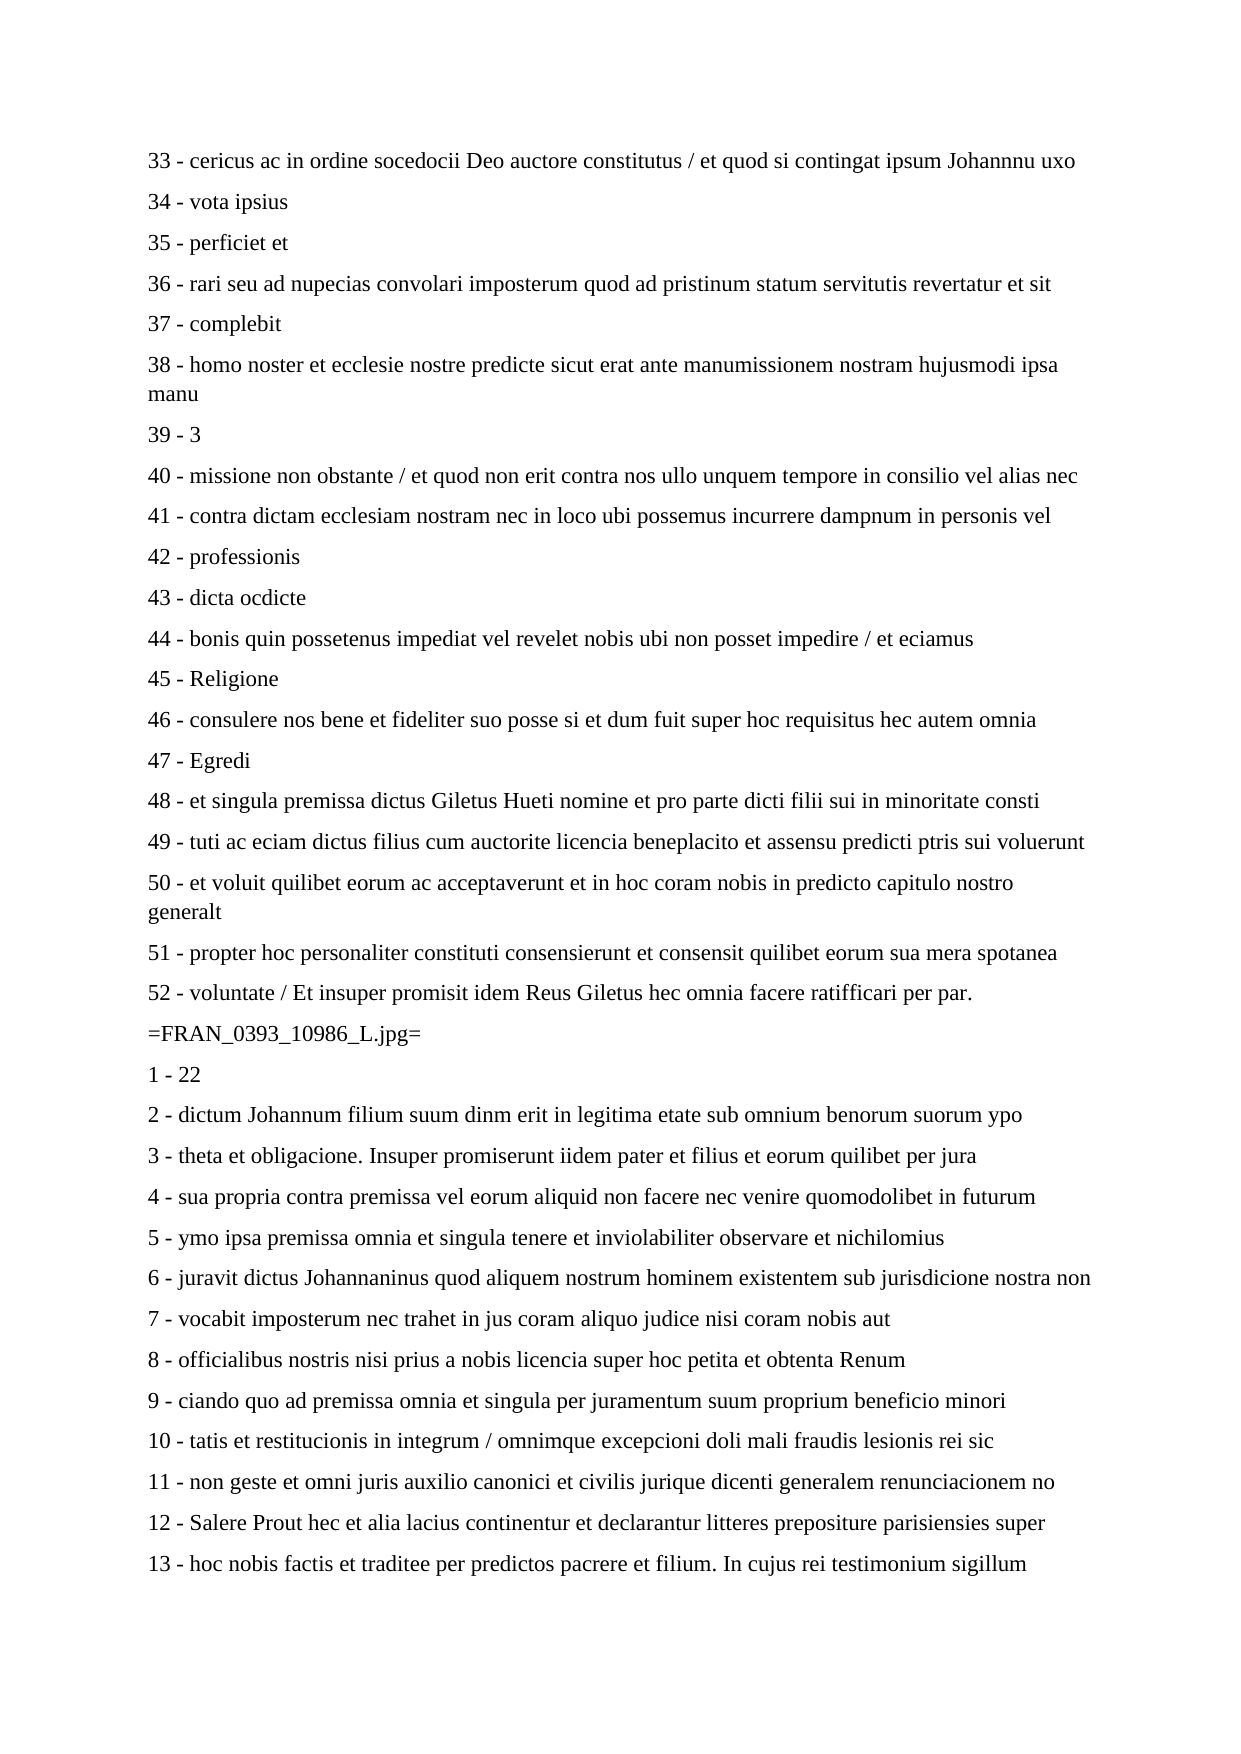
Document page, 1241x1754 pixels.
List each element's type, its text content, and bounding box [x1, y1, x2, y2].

text 6 - juravit dictus Johannaninus quod aliquem nostrum hominem existentem sub jurisdicione nostra non [148, 1264, 1093, 1291]
text 41 - contra dictam ecclesiam nostram nec in loco ubi possemus incurrere dampnum in personis vel [148, 502, 1093, 529]
text 12 - Salere Prout hec et alia lacius continentur et declarantur litteres prepositure parisiensies super [148, 1509, 1093, 1535]
text 1 - 22 [148, 1061, 1093, 1087]
text 37 - complebit [148, 311, 1093, 337]
text 2 - dictum Johannum filium suum dinm erit in legitima etate sub omnium benorum suorum ypo [148, 1102, 1093, 1128]
text 34 - vota ipsius [148, 188, 1093, 215]
text 44 - bonis quin possetenus impediat vel revelet nobis ubi non posset impedire / et eciamus [148, 624, 1093, 651]
text 7 - vocabit imposterum nec trahet in jus coram aliquo judice nisi coram nobis aut [148, 1305, 1093, 1332]
text 42 - professionis [148, 543, 1093, 569]
text 9 - ciando quo ad premissa omnia et singula per juramentum suum proprium beneficio minori [148, 1387, 1093, 1413]
text 43 - dicta ocdicte [148, 584, 1093, 610]
text =FRAN_0393_10986_L.jpg= [148, 1020, 1093, 1046]
text 40 - missione non obstante / et quod non erit contra nos ullo unquem tempore in consilio vel alias nec [148, 462, 1093, 488]
text 10 - tatis et restitucionis in integrum / omnimque excepcioni doli mali fraudis lesionis rei sic [148, 1427, 1093, 1454]
text 33 - cericus ac in ordine socedocii Deo auctore constitutus / et quod si contingat ipsum Johannnu uxo [148, 148, 1093, 174]
text 35 - perficiet et [148, 229, 1093, 255]
text 46 - consulere nos bene et fideliter suo posse si et dum fuit super hoc requisitus hec autem omnia [148, 706, 1093, 732]
text 13 - hoc nobis factis et traditee per predictos pacrere et filium. In cujus rei testimonium sigillum [148, 1549, 1093, 1576]
text 48 - et singula premissa dictus Giletus Hueti nomine et pro parte dicti filii sui in minoritate consti [148, 787, 1093, 814]
text 3 - theta et obligacione. Insuper promiserunt iidem pater et filius et eorum quilibet per jura [148, 1142, 1093, 1169]
text 45 - Religione [148, 665, 1093, 692]
text 38 - homo noster et ecclesie nostre predicte sicut erat ante manumissionem nostram hujusmodi ipsa manu [148, 351, 1093, 407]
text 5 - ymo ipsa premissa omnia et singula tenere et inviolabiliter observare et nichilomius [148, 1224, 1093, 1250]
text 4 - sua propria contra premissa vel eorum aliquid non facere nec venire quomodolibet in futurum [148, 1183, 1093, 1209]
text 49 - tuti ac eciam dictus filius cum auctorite licencia beneplacito et assensu predicti ptris sui voluerunt [148, 828, 1093, 854]
text 52 - voluntate / Et insuper promisit idem Reus Giletus hec omnia facere ratifficari per par. [148, 979, 1093, 1006]
text 36 - rari seu ad nupecias convolari imposterum quod ad pristinum statum servitutis revertatur et sit [148, 270, 1093, 296]
text 47 - Egredi [148, 747, 1093, 773]
text 39 - 3 [148, 421, 1093, 447]
text 11 - non geste et omni juris auxilio canonici et civilis jurique dicenti generalem renunciacionem no [148, 1468, 1093, 1494]
text 51 - propter hoc personaliter constituti consensierunt et consensit quilibet eorum sua mera spotanea [148, 939, 1093, 965]
text 8 - officialibus nostris nisi prius a nobis licencia super hoc petita et obtenta Renum [148, 1346, 1093, 1372]
text 50 - et voluit quilibet eorum ac acceptaverunt et in hoc coram nobis in predicto capitulo nostro generalt [148, 869, 1093, 924]
